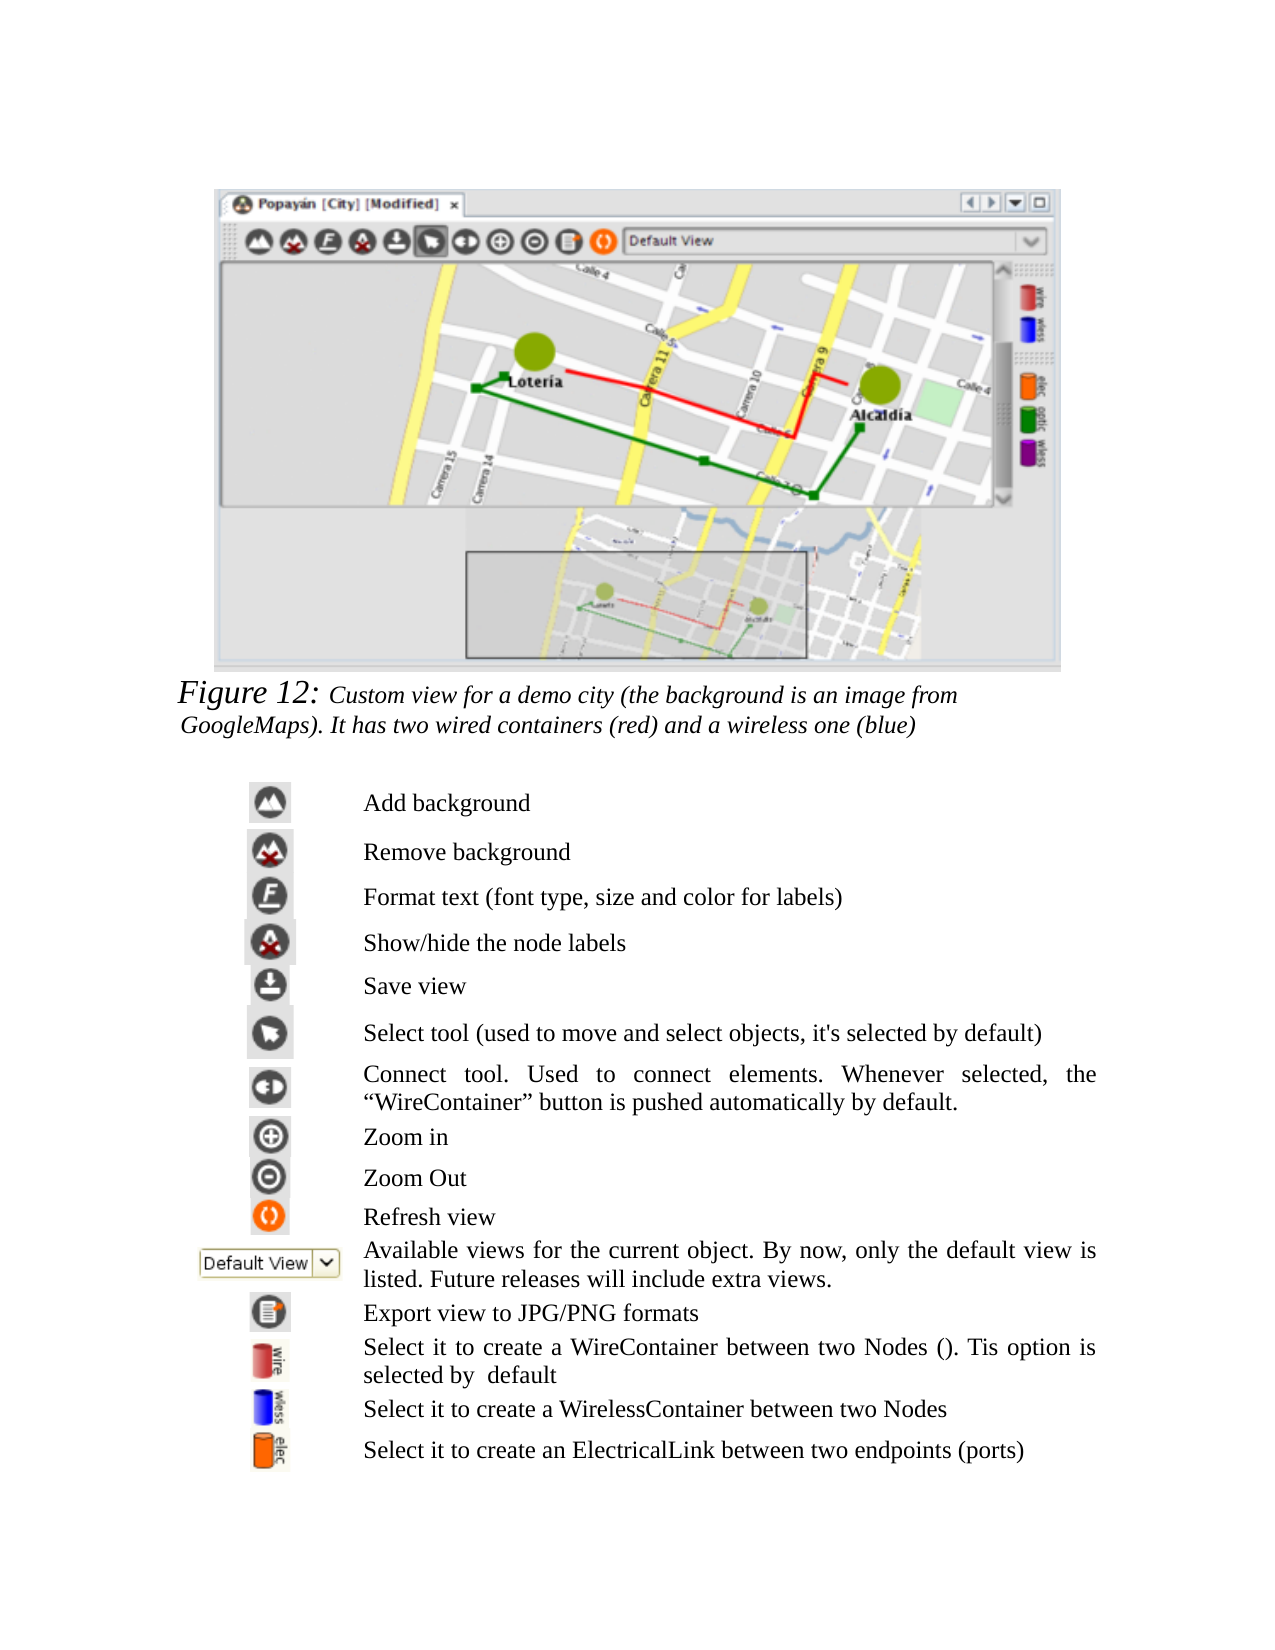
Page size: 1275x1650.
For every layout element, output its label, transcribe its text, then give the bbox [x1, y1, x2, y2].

table_cell [289, 1389, 363, 1428]
table_cell Select it to create a WireContainer between two Nodes (). Tis option is selected by default [363, 1332, 1097, 1389]
table_cell Select tool (used to move and select objects, it's selected by default) [363, 1006, 1097, 1059]
table_cell Export view to JPG/PNG formats [363, 1293, 1097, 1332]
table_cell [177, 829, 246, 873]
table_cell Select it to create a WirelessContainer between two Nodes [363, 1389, 1097, 1428]
table_header Add background [363, 776, 1097, 829]
table_cell [177, 873, 246, 920]
table_cell [177, 1116, 249, 1157]
picture [249, 1292, 291, 1332]
table_cell [290, 965, 363, 1006]
table_cell [291, 1428, 363, 1472]
table_cell [297, 920, 363, 965]
table_cell [177, 1059, 363, 1116]
table_cell Zoom in [363, 1116, 1097, 1157]
picture [214, 189, 1061, 672]
picture [249, 782, 292, 823]
picture [250, 1339, 290, 1382]
table_cell [291, 1157, 363, 1197]
table_cell [177, 1332, 363, 1389]
table_header [177, 776, 363, 829]
table_cell [177, 1006, 246, 1059]
table_cell [177, 1293, 249, 1332]
table_cell [177, 920, 244, 965]
picture [250, 1389, 291, 1472]
table_cell [177, 965, 250, 1006]
table_cell [294, 873, 363, 920]
picture [197, 1247, 343, 1281]
picture [249, 1067, 292, 1108]
table_cell [294, 1006, 363, 1059]
table_cell Save view [363, 965, 1097, 1006]
table_cell Zoom Out [363, 1157, 1097, 1197]
table_cell [291, 1293, 363, 1332]
table_cell Available views for the current object. By now, only the default view is listed. Future releases will include extra views. [363, 1235, 1097, 1292]
table_cell [177, 1428, 250, 1472]
table_cell Show/hide the node labels [363, 920, 1097, 965]
table_cell [177, 1389, 251, 1428]
table_cell [177, 1157, 250, 1197]
table_cell Remove background [363, 829, 1097, 873]
list Custom view for a demo city (the background is an image from GoogleMaps). It has two wired containers (red) and a wireless one (blue) [177, 672, 1098, 739]
picture [244, 829, 297, 1059]
table_cell [290, 1198, 363, 1235]
table_cell [292, 1116, 363, 1157]
table_cell Format text (font type, size and color for labels) [363, 873, 1097, 920]
table_cell [177, 1198, 250, 1235]
picture [249, 1116, 292, 1235]
table_cell [177, 1235, 363, 1292]
table_cell Refresh view [363, 1198, 1097, 1235]
table_cell Connect tool. Used to connect elements. Whenever selected, the “WireContainer” button is pushed automatically by default. [363, 1059, 1097, 1116]
table_cell Select it to create an ElectricalLink between two endpoints (ports) [363, 1428, 1097, 1472]
table_cell [294, 829, 363, 873]
